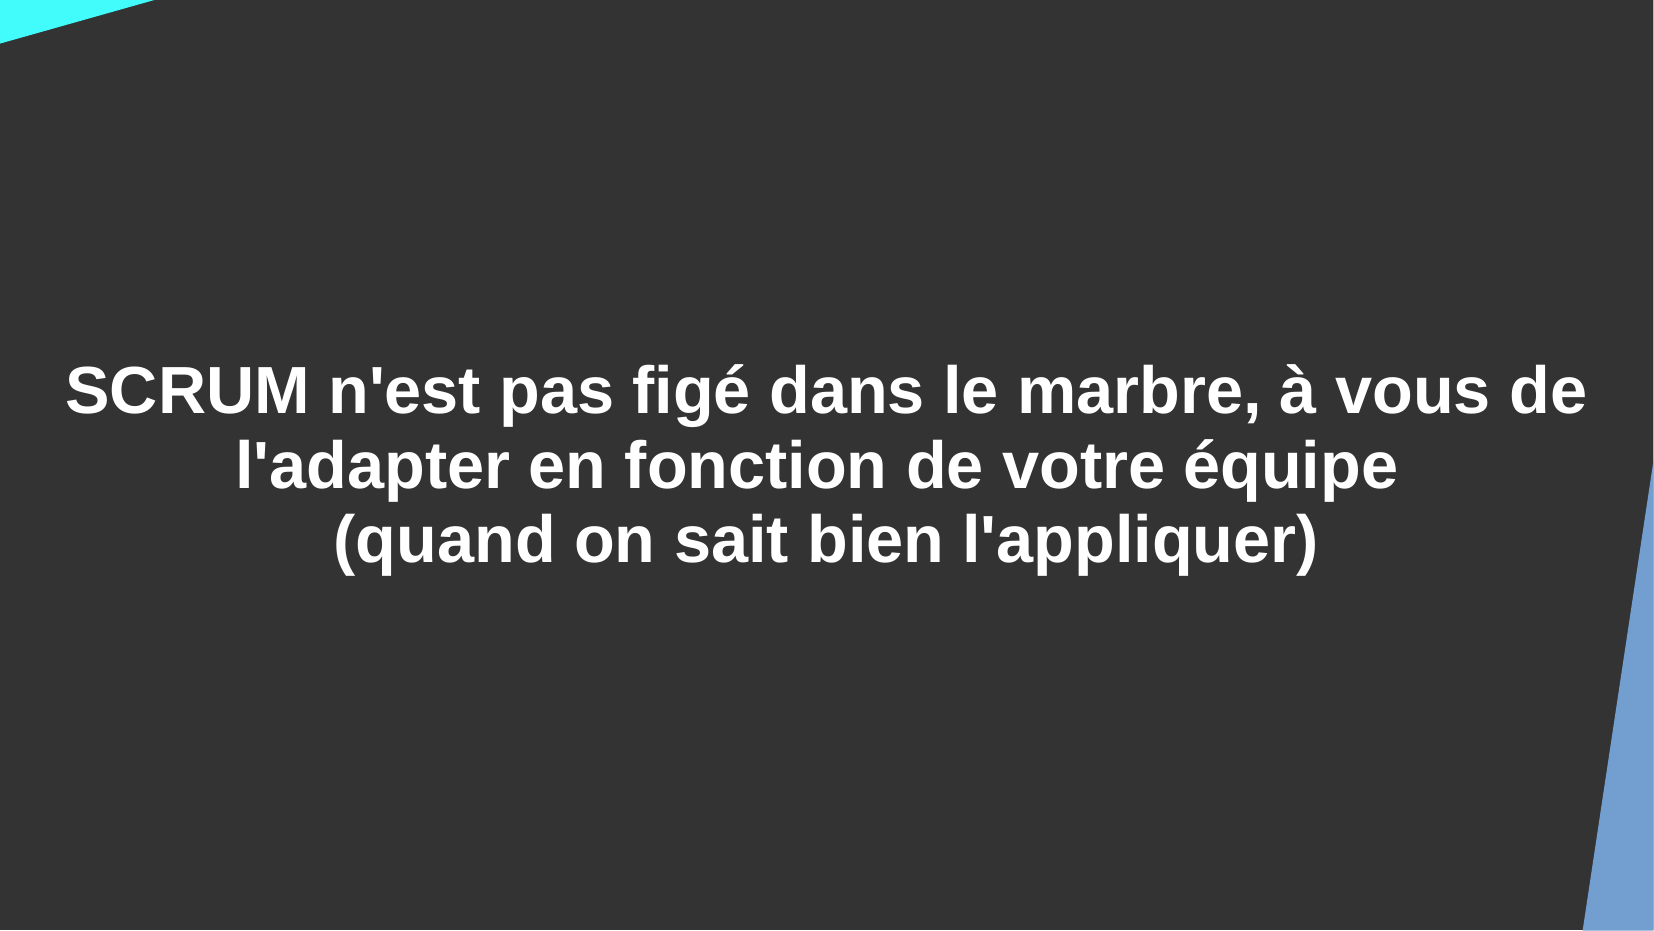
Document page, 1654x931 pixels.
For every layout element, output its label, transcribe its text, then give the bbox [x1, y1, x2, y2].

title SCRUM n'est pas figé dans le marbre, à vous de l'adapter en fonction de votre équipe (quand on sait bien l'appliquer) [31, 352, 1622, 578]
text_box [1582, 457, 1654, 931]
text_box [0, 0, 155, 44]
